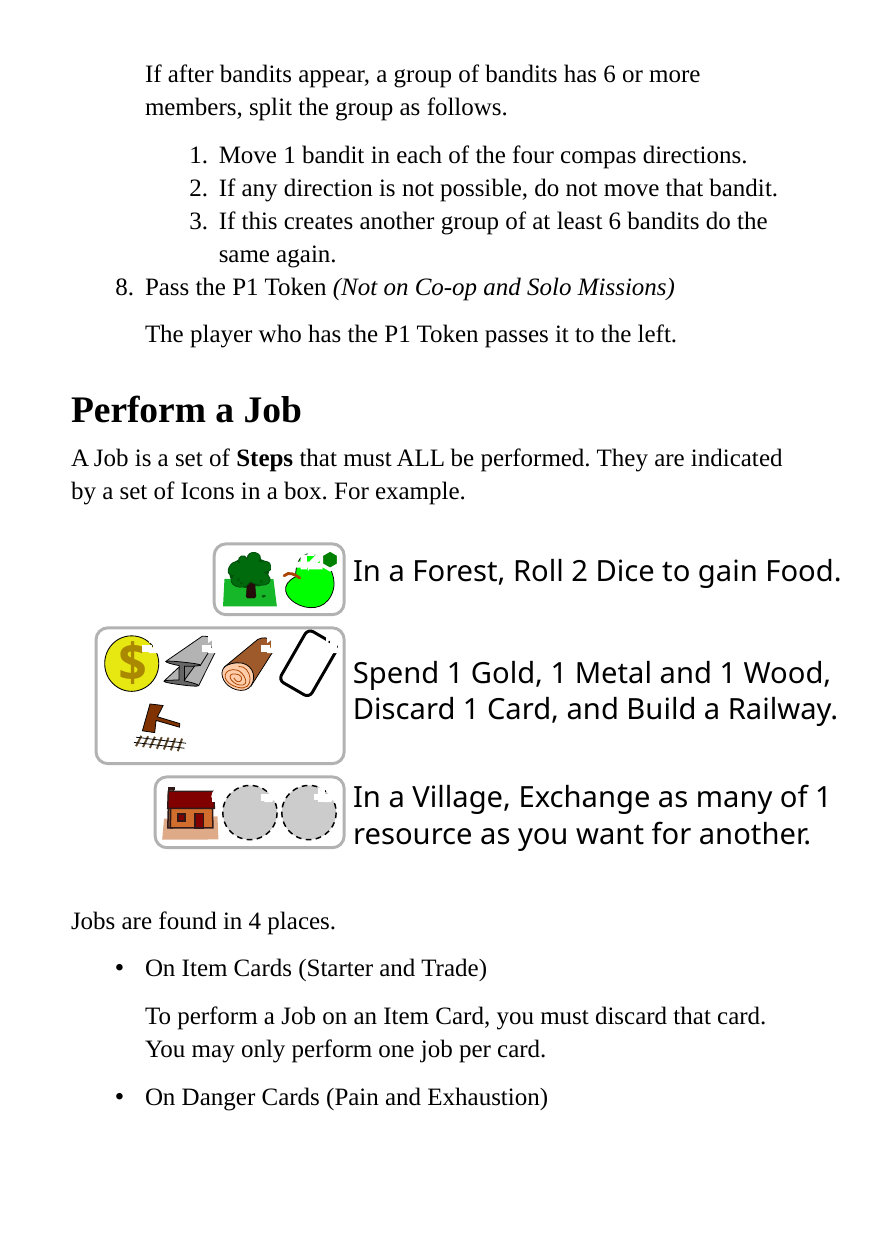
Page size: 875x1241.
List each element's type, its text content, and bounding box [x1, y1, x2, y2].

list Pass the P1 Token (Not on Co-op and Solo Missions) [115, 272, 803, 301]
list To perform a Job on an Item Card, you must discard that card. You may only perform one job per card. [115, 1001, 803, 1063]
list On Item Cards (Starter and Trade) [115, 953, 803, 982]
subtitle Perform a Job [71, 388, 803, 431]
list On Danger Cards (Pain and Exhaustion) [115, 1082, 803, 1110]
list The player who has the P1 Token passes it to the left. [115, 319, 803, 348]
text A Job is a set of Steps that must ALL be performed. They are indicated by a set of Icons in a box. For example. [71, 443, 803, 505]
list If this creates another group of at least 6 bandits do the same again. [189, 206, 803, 267]
list If any direction is not possible, do not move that bandit. [189, 173, 803, 201]
list Move 1 bandit in each of the four compas directions. [189, 140, 803, 168]
text Jobs are found in 4 places. [71, 906, 803, 934]
list If after bandits appear, a group of bandits has 6 or more members, split the group as follows. [115, 59, 803, 121]
